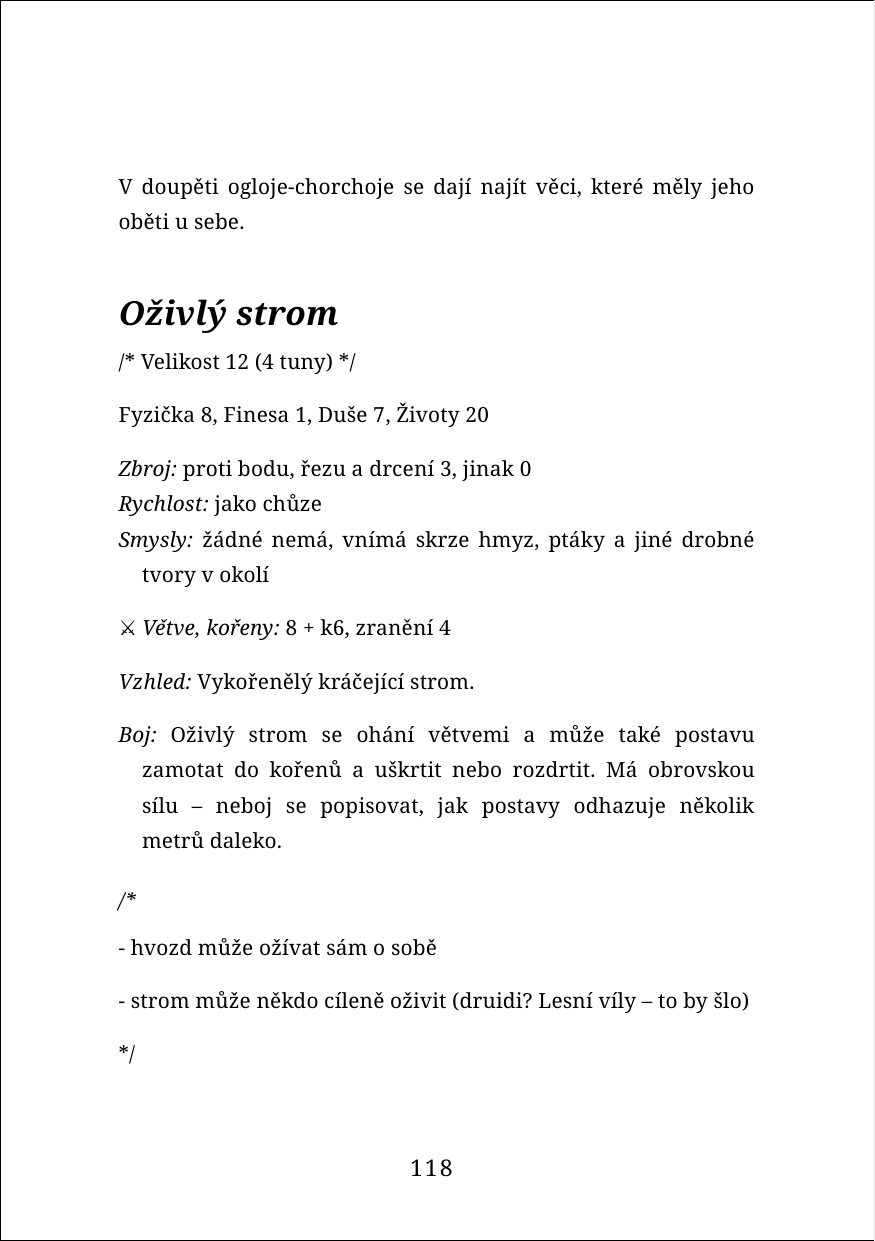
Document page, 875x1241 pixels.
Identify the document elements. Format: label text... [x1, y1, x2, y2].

text Zbroj: proti bodu, řezu a drcení 3, jinak 0 [118, 454, 756, 482]
text Fyzička 8, Finesa 1, Duše 7, Životy 20 [118, 401, 756, 429]
text ⚔ Větve, kořeny: 8 + k6, zranění 4 [118, 613, 756, 642]
subtitle Oživlý strom [118, 290, 756, 336]
text Boj: Oživlý strom se ohání větvemi a může také postavu zamotat do kořenů a uškrtit nebo rozdrtit. Má obrovskou sílu – neboj se popisovat, jak postavy odhazuje několik metrů daleko. [118, 720, 756, 855]
text /* [118, 886, 756, 914]
text /* Velikost 12 (4 tuny) */ [118, 347, 756, 376]
text */ [118, 1039, 756, 1068]
text - strom může někdo cíleně oživit (druidi? Lesní víly – to by šlo) [118, 986, 756, 1015]
text Rychlost: jako chůze [118, 489, 756, 518]
text Smysly: žádné nemá, vnímá skrze hmyz, ptáky a jiné drobné tvory v okolí [118, 525, 756, 589]
text V doupěti ogloje-chorchoje se dají najít věci, které měly jeho oběti u sebe. [118, 172, 756, 236]
text Vzhled: Vykořenělý kráčející strom. [118, 667, 756, 695]
text - hvozd může ožívat sám o sobě [118, 933, 756, 961]
